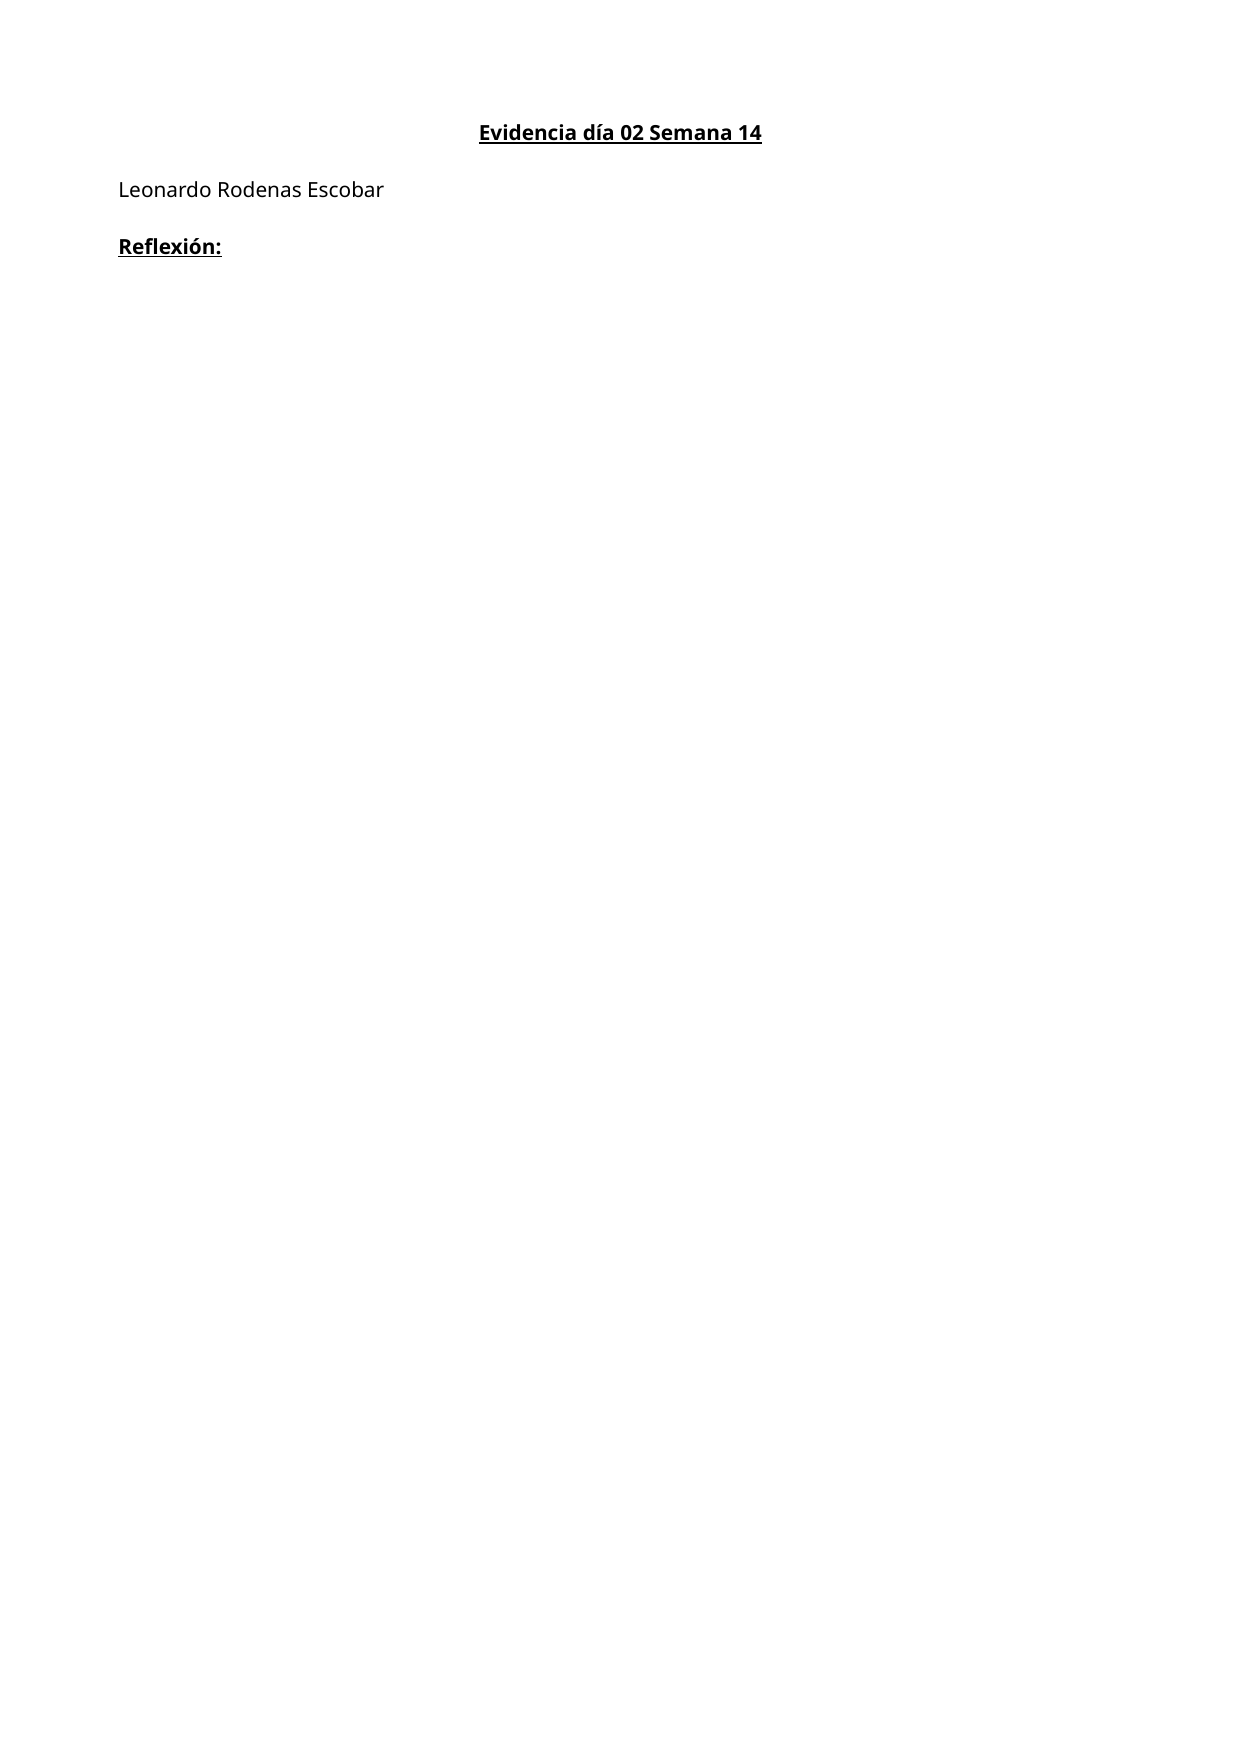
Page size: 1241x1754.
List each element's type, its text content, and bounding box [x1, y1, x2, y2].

text Evidencia día 02 Semana 14 [118, 118, 1122, 147]
text Leonardo Rodenas Escobar [118, 175, 1122, 203]
text Reflexión: [118, 232, 1122, 260]
